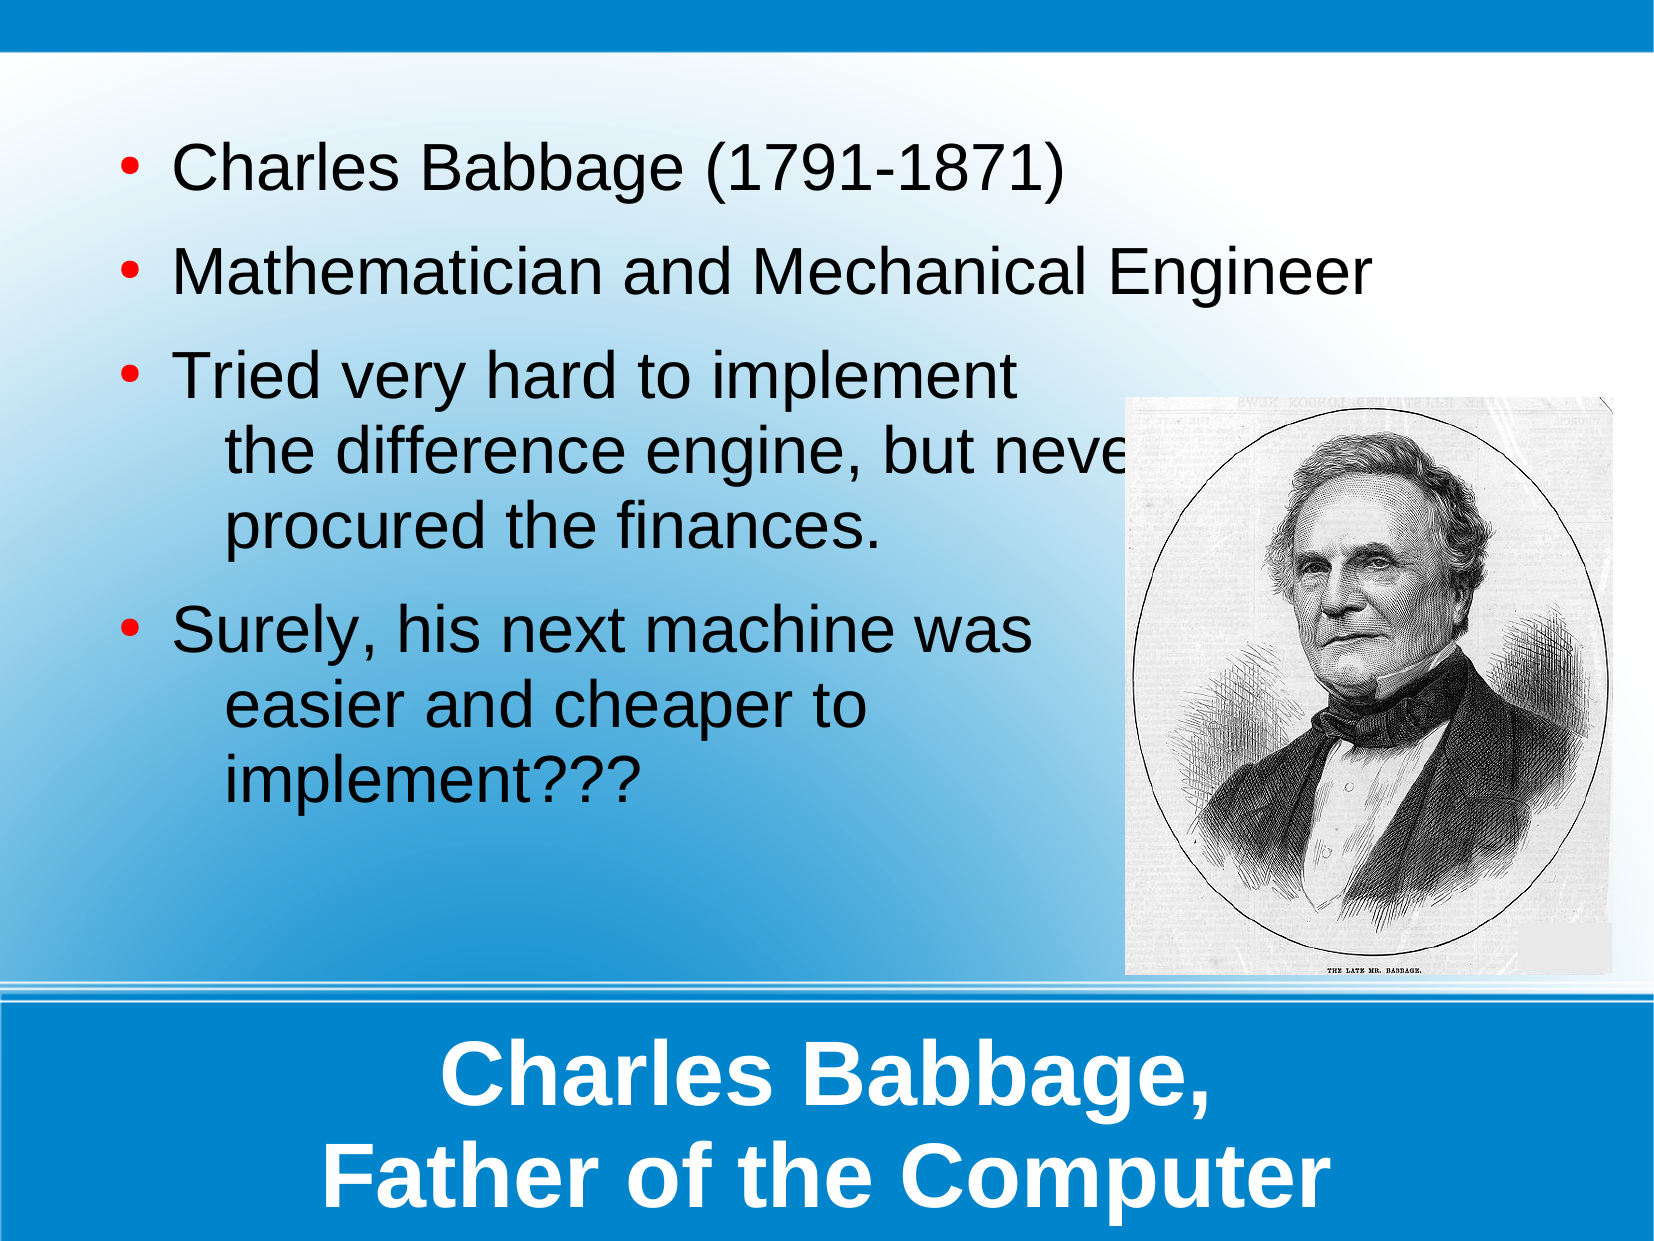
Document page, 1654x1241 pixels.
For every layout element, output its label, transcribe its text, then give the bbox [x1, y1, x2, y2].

picture [0, 52, 1654, 1241]
title Charles Babbage, Father of the Computer [82, 1022, 1571, 1228]
list Charles Babbage (1791-1871) Mathematician and Mechanical Engineer Tried very hard to implement the difference engine, but never procured the finances. Surely, his next machine was easier and cheaper to implement??? [82, 129, 1571, 817]
